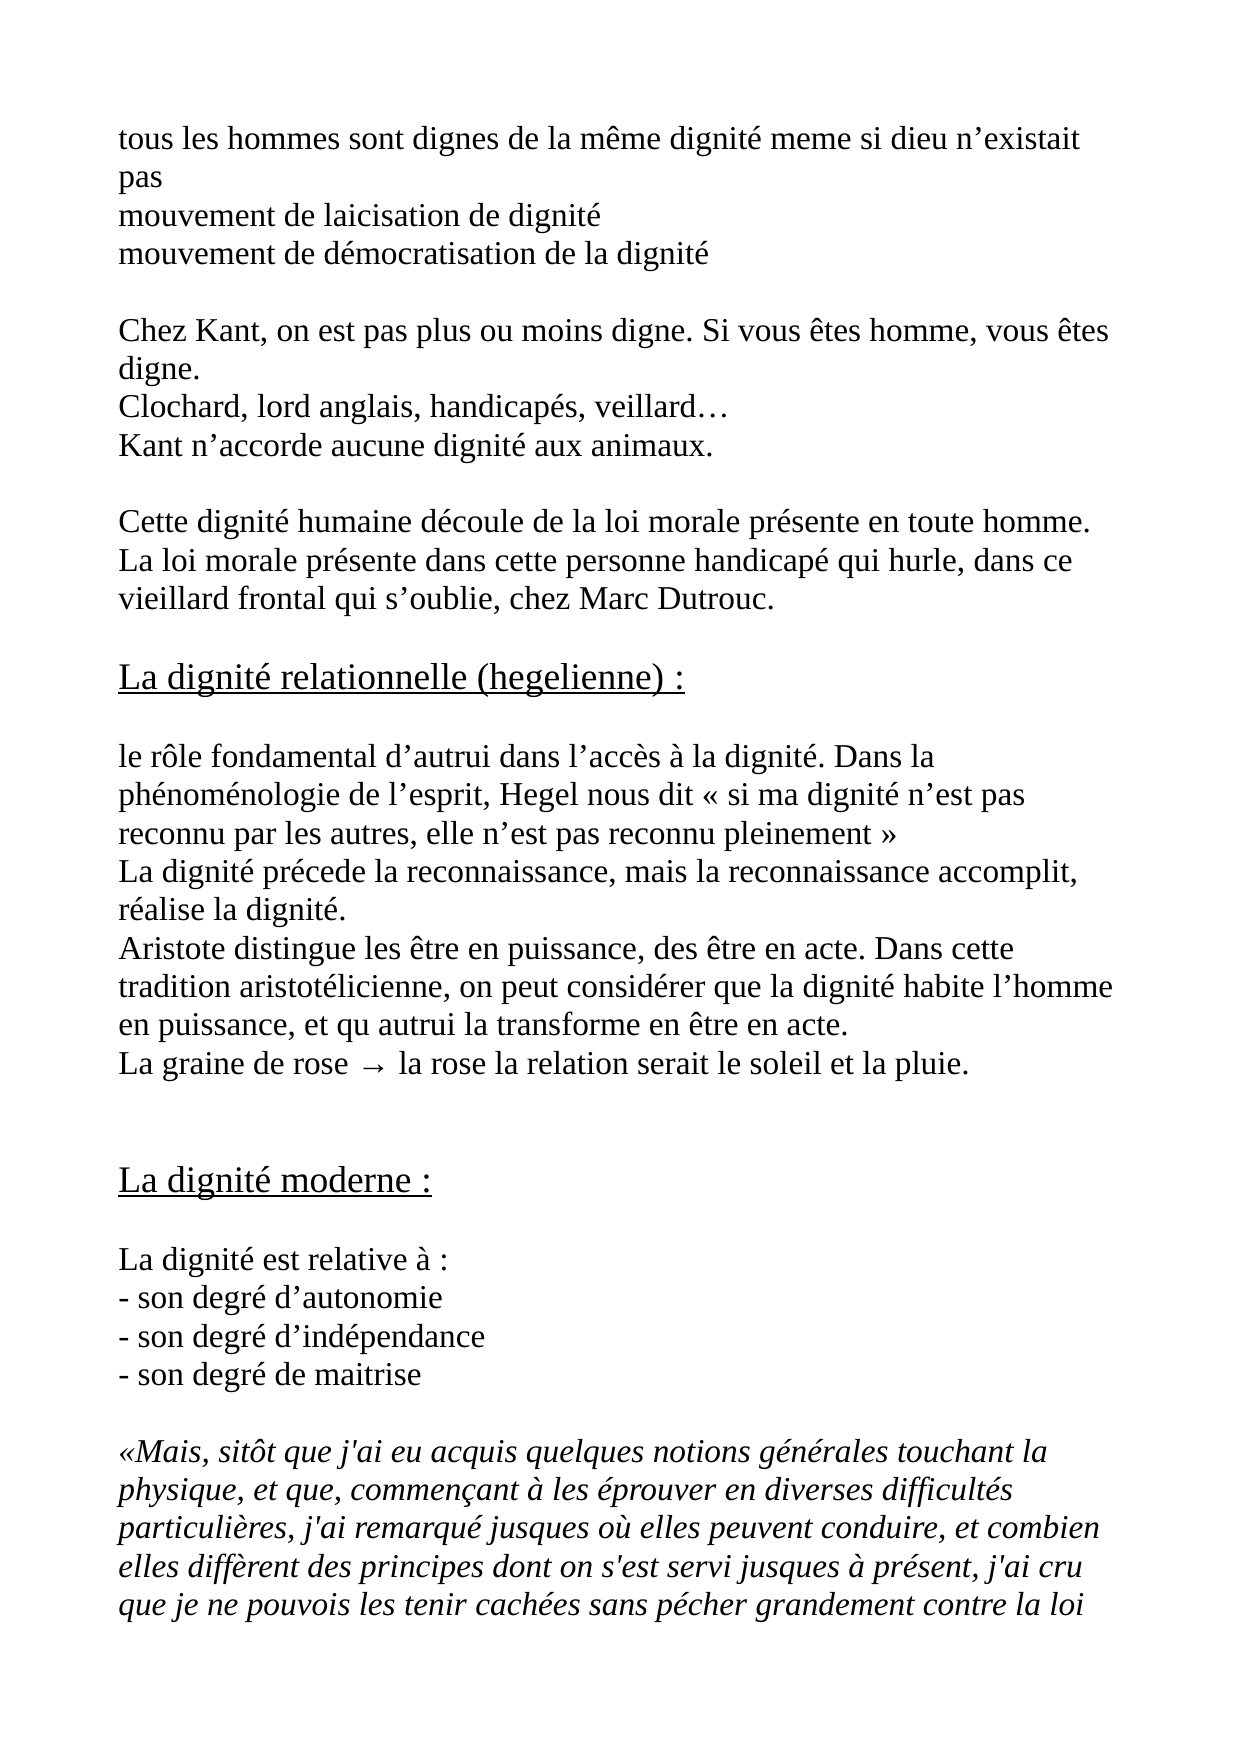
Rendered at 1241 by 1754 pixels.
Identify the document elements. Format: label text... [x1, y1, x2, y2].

text La dignité précede la reconnaissance, mais la reconnaissance accomplit, réalise la dignité. [118, 851, 1122, 928]
text La loi morale présente dans cette personne handicapé qui hurle, dans ce vieillard frontal qui s’oublie, chez Marc Dutrouc. [118, 540, 1122, 616]
text mouvement de laicisation de dignité [118, 195, 1122, 233]
text Clochard, lord anglais, handicapés, veillard… [118, 386, 1122, 425]
text «Mais, sitôt que j'ai eu acquis quelques notions générales touchant la physique, et que, commençant à les éprouver en diverses difficultés particulières, j'ai remarqué jusques où elles peuvent conduire, et combien elles diffèrent des principes dont on s'est servi jusques à présent, j'ai cru que je ne pouvois les tenir cachées sans pécher grandement contre la loi [118, 1431, 1122, 1623]
text Cette dignité humaine découle de la loi morale présente en toute homme. [118, 501, 1122, 540]
text - son degré de maitrise [118, 1354, 1122, 1393]
text tous les hommes sont dignes de la même dignité meme si dieu n’existait pas [118, 118, 1122, 195]
text Chez Kant, on est pas plus ou moins digne. Si vous êtes homme, vous êtes digne. [118, 310, 1122, 386]
text La graine de rose → la rose la relation serait le soleil et la pluie. [118, 1043, 1122, 1081]
text Kant n’accorde aucune dignité aux animaux. [118, 425, 1122, 463]
text le rôle fondamental d’autrui dans l’accès à la dignité. Dans la phénoménologie de l’esprit, Hegel nous dit « si ma dignité n’est pas reconnu par les autres, elle n’est pas reconnu pleinement » [118, 736, 1122, 851]
text Aristote distingue les être en puissance, des être en acte. Dans cette tradition aristotélicienne, on peut considérer que la dignité habite l’homme en puissance, et qu autrui la transforme en être en acte. [118, 928, 1122, 1043]
text La dignité relationnelle (hegelienne) : [118, 655, 1122, 698]
text - son degré d’autonomie [118, 1278, 1122, 1316]
text mouvement de démocratisation de la dignité [118, 233, 1122, 271]
text La dignité est relative à : [118, 1239, 1122, 1278]
text La dignité moderne : [118, 1158, 1122, 1201]
text - son degré d’indépendance [118, 1316, 1122, 1354]
